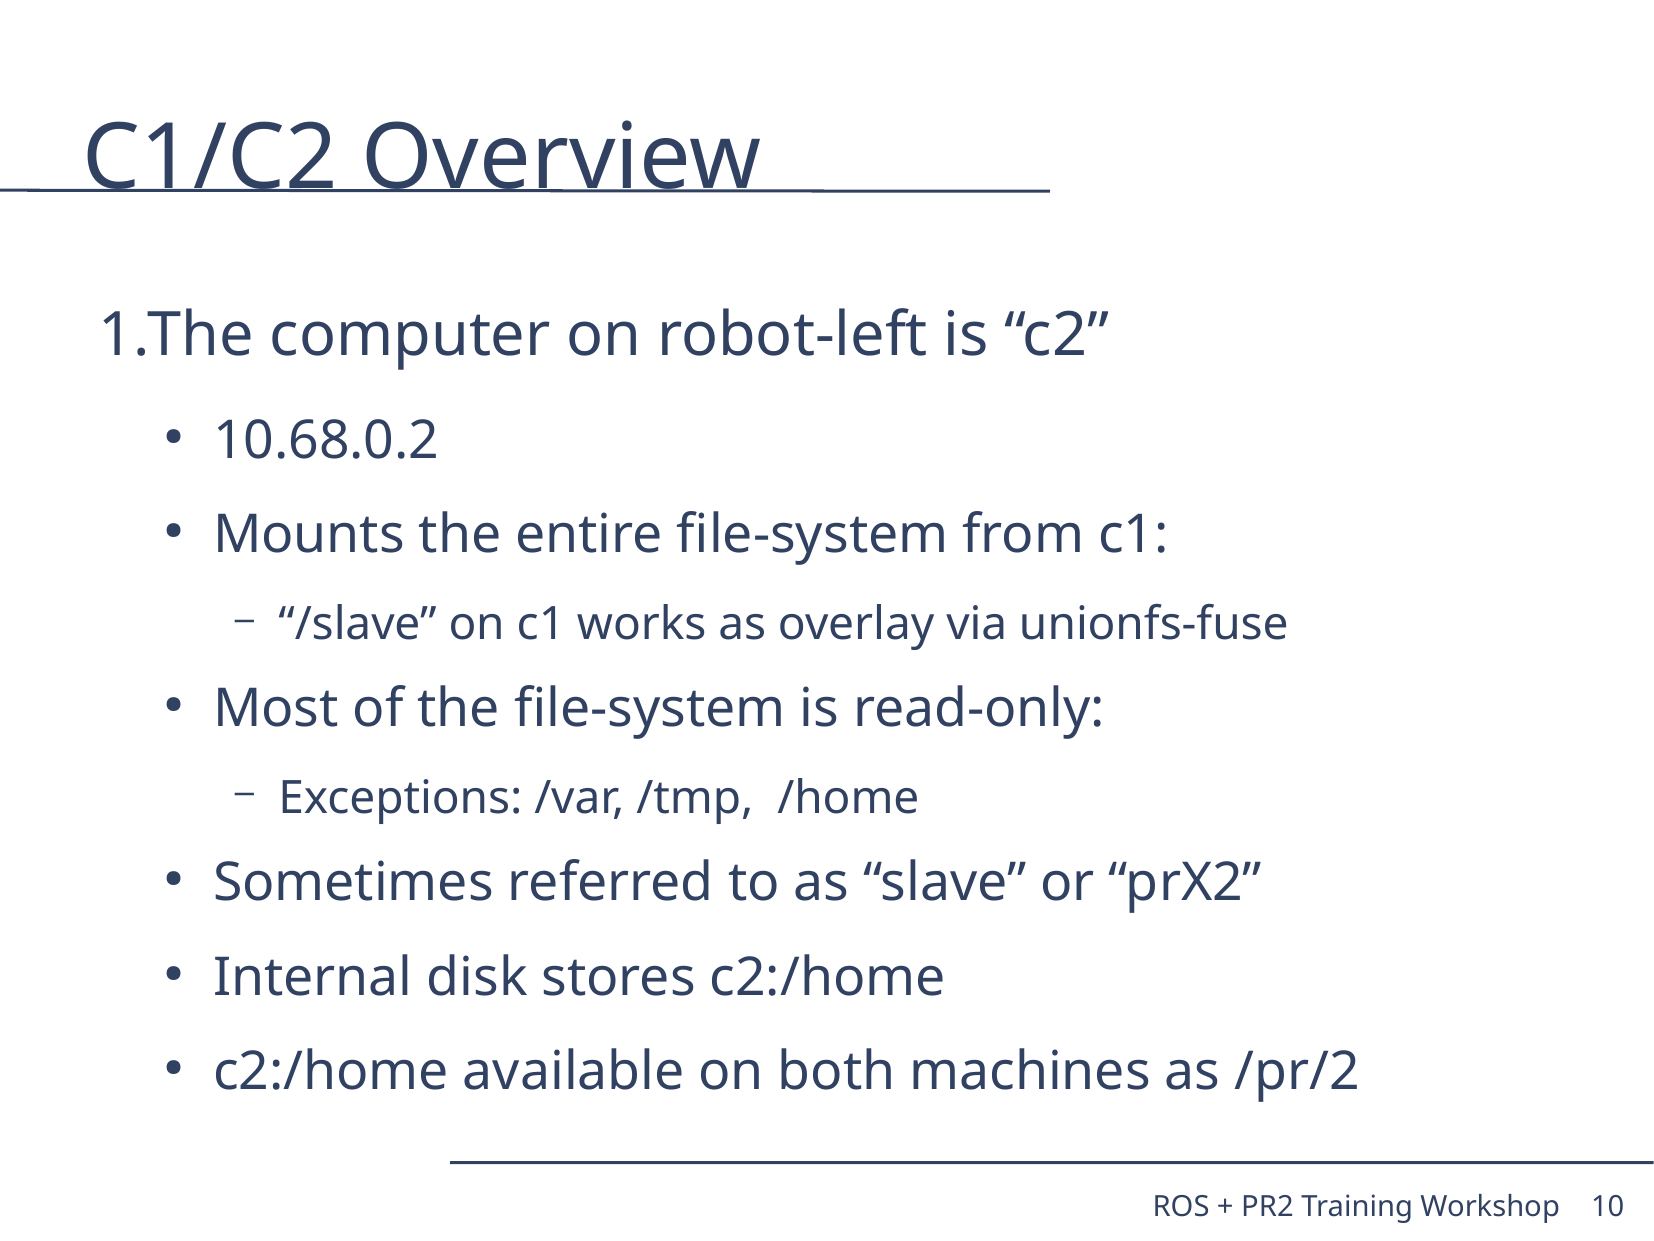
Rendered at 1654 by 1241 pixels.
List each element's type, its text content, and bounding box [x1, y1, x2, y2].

list The computer on robot-left is “c2” 10.68.0.2 Mounts the entire file-system from c1: “/slave” on c1 works as overlay via unionfs-fuse Most of the file-system is read-only: Exceptions: /var, /tmp, /home Sometimes referred to as “slave” or “prX2” Internal disk stores c2:/home c2:/home available on both machines as /pr/2 [82, 290, 1571, 1109]
title C1/C2 Overview [82, 49, 1571, 257]
